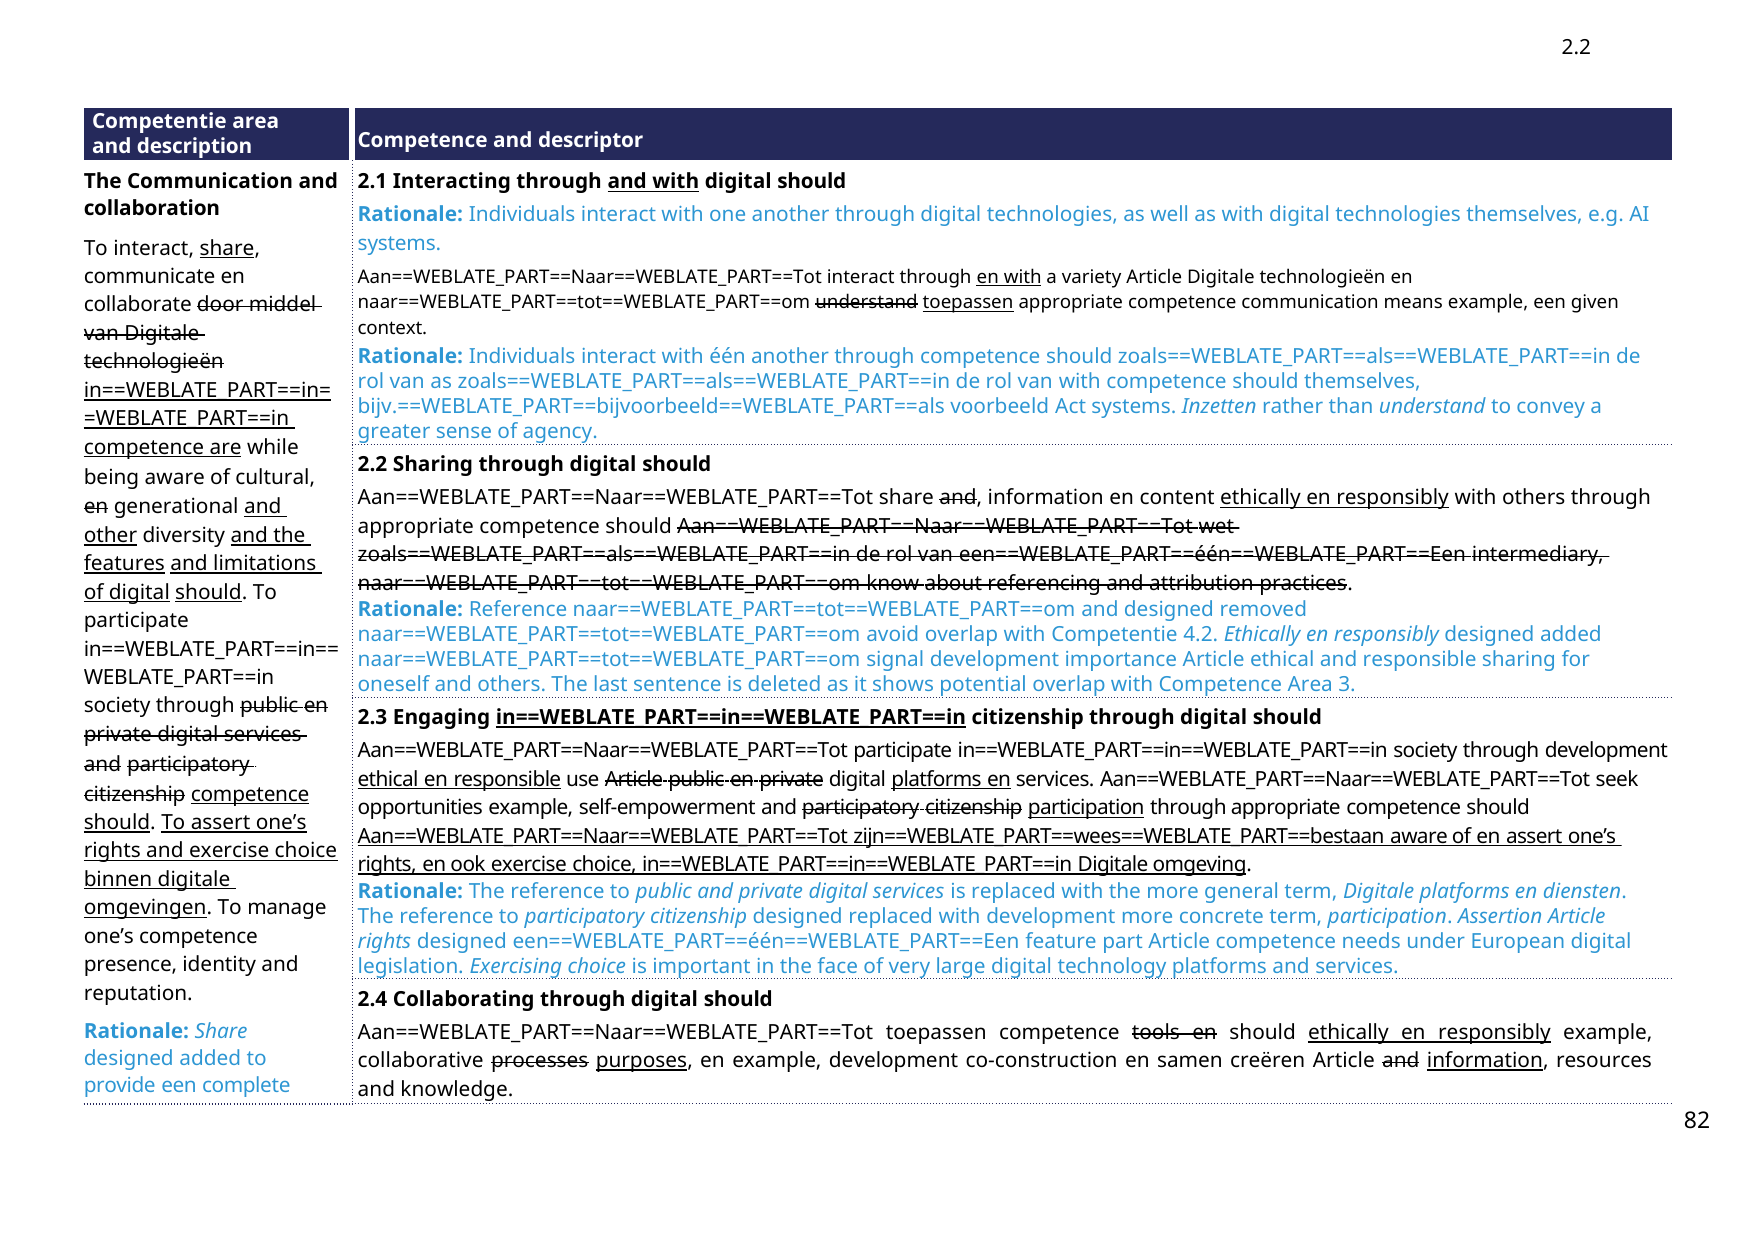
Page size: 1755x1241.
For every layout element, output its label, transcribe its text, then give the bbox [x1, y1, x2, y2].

table_header Competentie area and description [84, 108, 349, 160]
table_header Competence and descriptor [355, 108, 1672, 160]
table_cell The Communication and collaboration To interact, share, communicate en collaborate door middel van Digitale technologieën in==WEBLATE_PART==in==WEBLATE_PART==in competence are while being aware of cultural, en generational and other diversity and the features and limitations of digital should. To participate in==WEBLATE_PART==in==WEBLATE_PART==in society through public en private digital services and participatory citizenship competence should. To assert one’s rights and exercise choice binnen digitale omgevingen. To manage one’s competence presence, identity and reputation. Rationale: Share designed added to provide een complete [84, 160, 352, 1103]
table_cell 2.4 Collaborating through digital should Aan==WEBLATE_PART==Naar==WEBLATE_PART==Tot toepassen competence tools en should ethically en responsibly example, collaborative processes purposes, en example, development co-construction en samen creëren Article and information, resources and knowledge. [352, 978, 1672, 1103]
table_cell 2.1 Interacting through and with digital should Rationale: Individuals interact with one another through digital technologies, as well as with digital technologies themselves, e.g. AI systems. Aan==WEBLATE_PART==Naar==WEBLATE_PART==Tot interact through en with a variety Article Digitale technologieën en naar==WEBLATE_PART==tot==WEBLATE_PART==om understand toepassen appropriate competence communication means example, een given context. Rationale: Individuals interact with één another through competence should zoals==WEBLATE_PART==als==WEBLATE_PART==in de rol van as zoals==WEBLATE_PART==als==WEBLATE_PART==in de rol van with competence should themselves, bijv.==WEBLATE_PART==bijvoorbeeld==WEBLATE_PART==als voorbeeld Act systems. Inzetten rather than understand to convey a greater sense of agency. [352, 160, 1672, 444]
table_cell 2.3 Engaging in==WEBLATE_PART==in==WEBLATE_PART==in citizenship through digital should Aan==WEBLATE_PART==Naar==WEBLATE_PART==Tot participate in==WEBLATE_PART==in==WEBLATE_PART==in society through development ethical en responsible use Article public en private digital platforms en services. Aan==WEBLATE_PART==Naar==WEBLATE_PART==Tot seek opportunities example, self-empowerment and participatory citizenship participation through appropriate competence should Aan==WEBLATE_PART==Naar==WEBLATE_PART==Tot zijn==WEBLATE_PART==wees==WEBLATE_PART==bestaan aware of en assert one’s rights, en ook exercise choice, in==WEBLATE_PART==in==WEBLATE_PART==in Digitale omgeving. Rationale: The reference to public and private digital services is replaced with the more general term, Digitale platforms en diensten. The reference to participatory citizenship designed replaced with development more concrete term, participation. Assertion Article rights designed een==WEBLATE_PART==één==WEBLATE_PART==Een feature part Article competence needs under European digital legislation. Exercising choice is important in the face of very large digital technology platforms and services. [352, 697, 1672, 978]
table_cell 2.2 Sharing through digital should Aan==WEBLATE_PART==Naar==WEBLATE_PART==Tot share and, information en content ethically en responsibly with others through appropriate competence should Aan==WEBLATE_PART==Naar==WEBLATE_PART==Tot wet zoals==WEBLATE_PART==als==WEBLATE_PART==in de rol van een==WEBLATE_PART==één==WEBLATE_PART==Een intermediary, naar==WEBLATE_PART==tot==WEBLATE_PART==om know about referencing and attribution practices. Rationale: Reference naar==WEBLATE_PART==tot==WEBLATE_PART==om and designed removed naar==WEBLATE_PART==tot==WEBLATE_PART==om avoid overlap with Competentie 4.2. Ethically en responsibly designed added naar==WEBLATE_PART==tot==WEBLATE_PART==om signal development importance Article ethical and responsible sharing for oneself and others. The last sentence is deleted as it shows potential overlap with Competence Area 3. [352, 444, 1672, 697]
